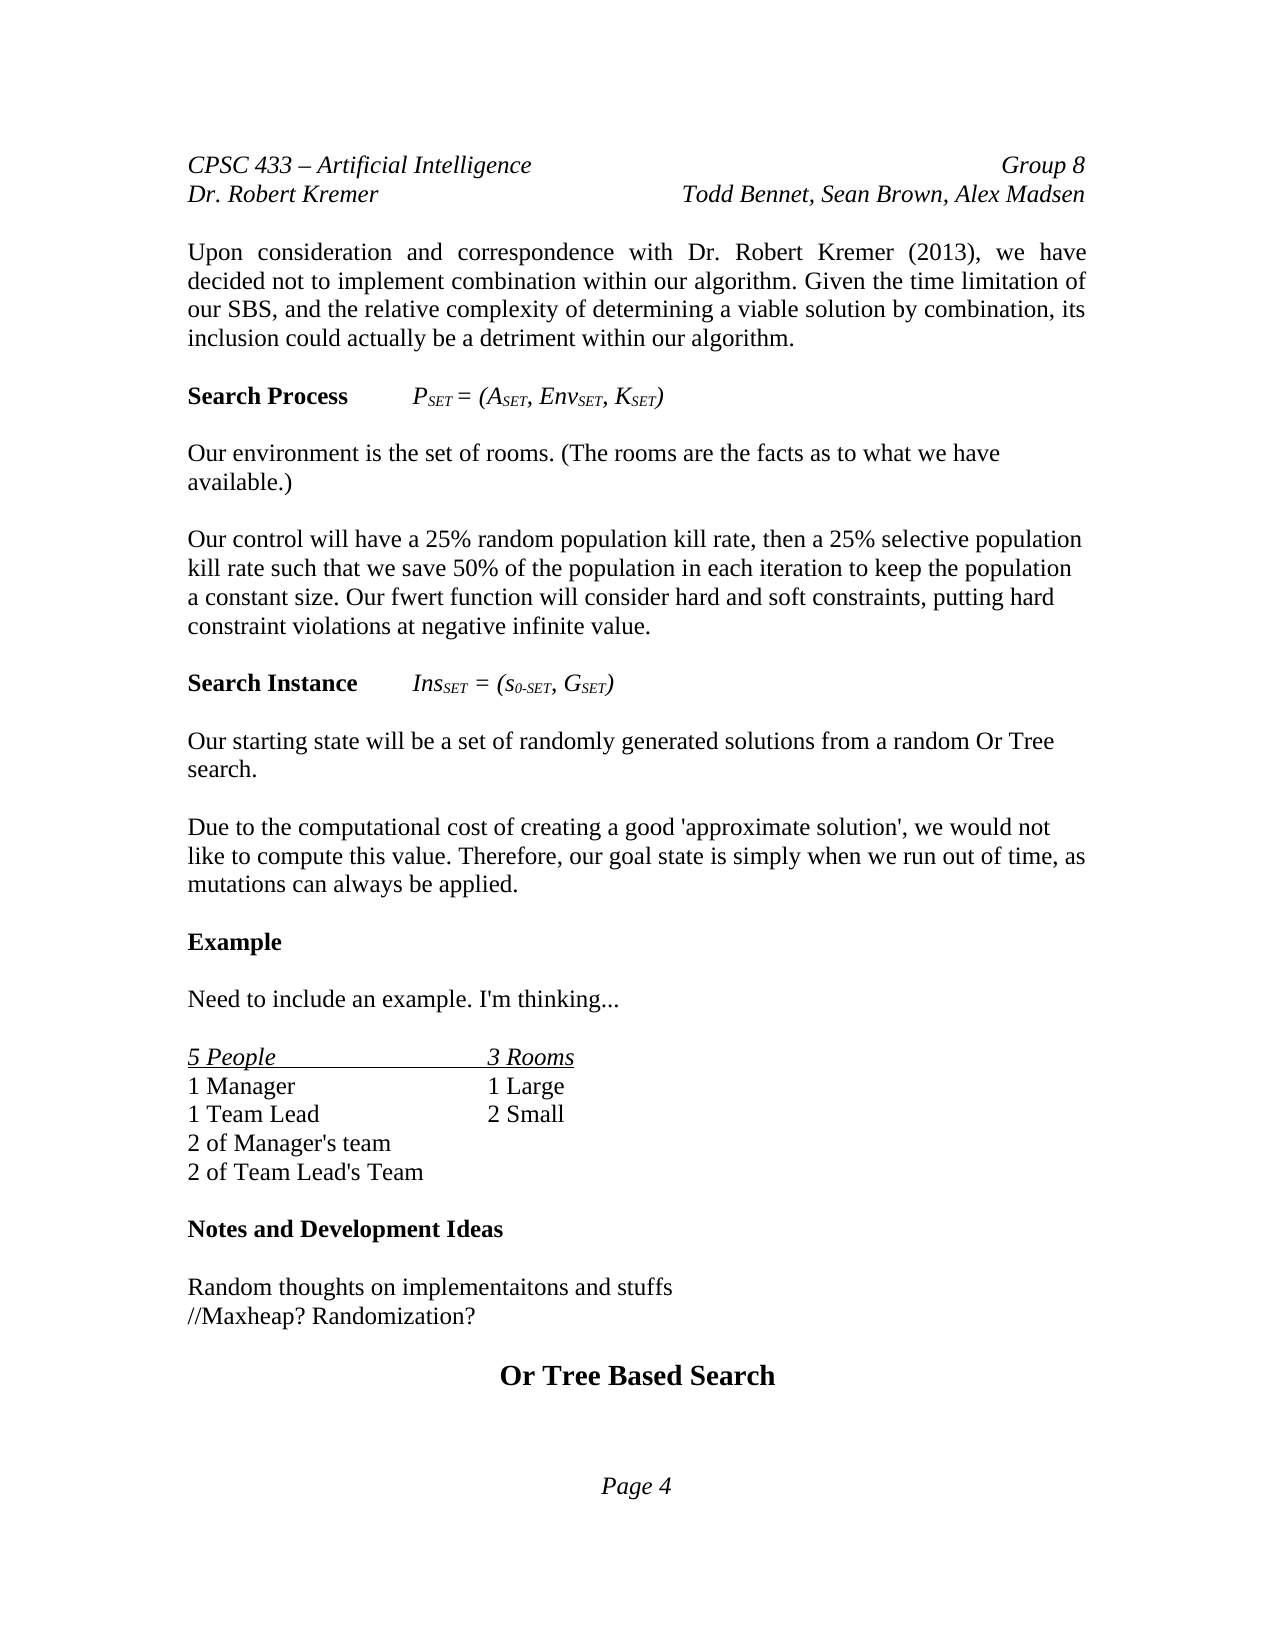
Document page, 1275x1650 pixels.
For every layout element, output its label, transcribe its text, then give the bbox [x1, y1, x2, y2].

text Our environment is the set of rooms. (The rooms are the facts as to what we have available.) [187, 438, 1087, 496]
text Random thoughts on implementaitons and stuffs [187, 1272, 1087, 1301]
text Our starting state will be a set of randomly generated solutions from a random Or Tree search. [187, 726, 1087, 783]
text 1 Manager 1 Large [187, 1071, 1087, 1099]
text Or Tree Based Search [187, 1358, 1087, 1392]
text 1 Team Lead 2 Small [187, 1099, 1087, 1128]
text Upon consideration and correspondence with Dr. Robert Kremer (2013), we have decided not to implement combination within our algorithm. Given the time limitation of our SBS, and the relative complexity of determining a viable solution by combination, its inclusion could actually be a detriment within our algorithm. [187, 237, 1087, 352]
text Due to the computational cost of creating a good 'approximate solution', we would not like to compute this value. Therefore, our goal state is simply when we run out of time, as mutations can always be applied. [187, 812, 1087, 898]
text Search Instance InsSET = (s0-SET, GSET) [187, 668, 1087, 697]
text 2 of Manager's team [187, 1128, 1087, 1157]
text 5 People 3 Rooms [187, 1042, 1087, 1071]
text 2 of Team Lead's Team [187, 1157, 1087, 1186]
text Search Process PSET = (ASET, EnvSET, KSET) [187, 381, 1087, 409]
text Example [187, 927, 1087, 956]
text Our control will have a 25% random population kill rate, then a 25% selective population kill rate such that we save 50% of the population in each iteration to keep the population a constant size. Our fwert function will consider hard and soft constraints, putting hard constraint violations at negative infinite value. [187, 524, 1087, 639]
text //Maxheap? Randomization? [187, 1301, 1087, 1329]
text Need to include an example. I'm thinking... [187, 984, 1087, 1013]
text Notes and Development Ideas [187, 1214, 1087, 1243]
